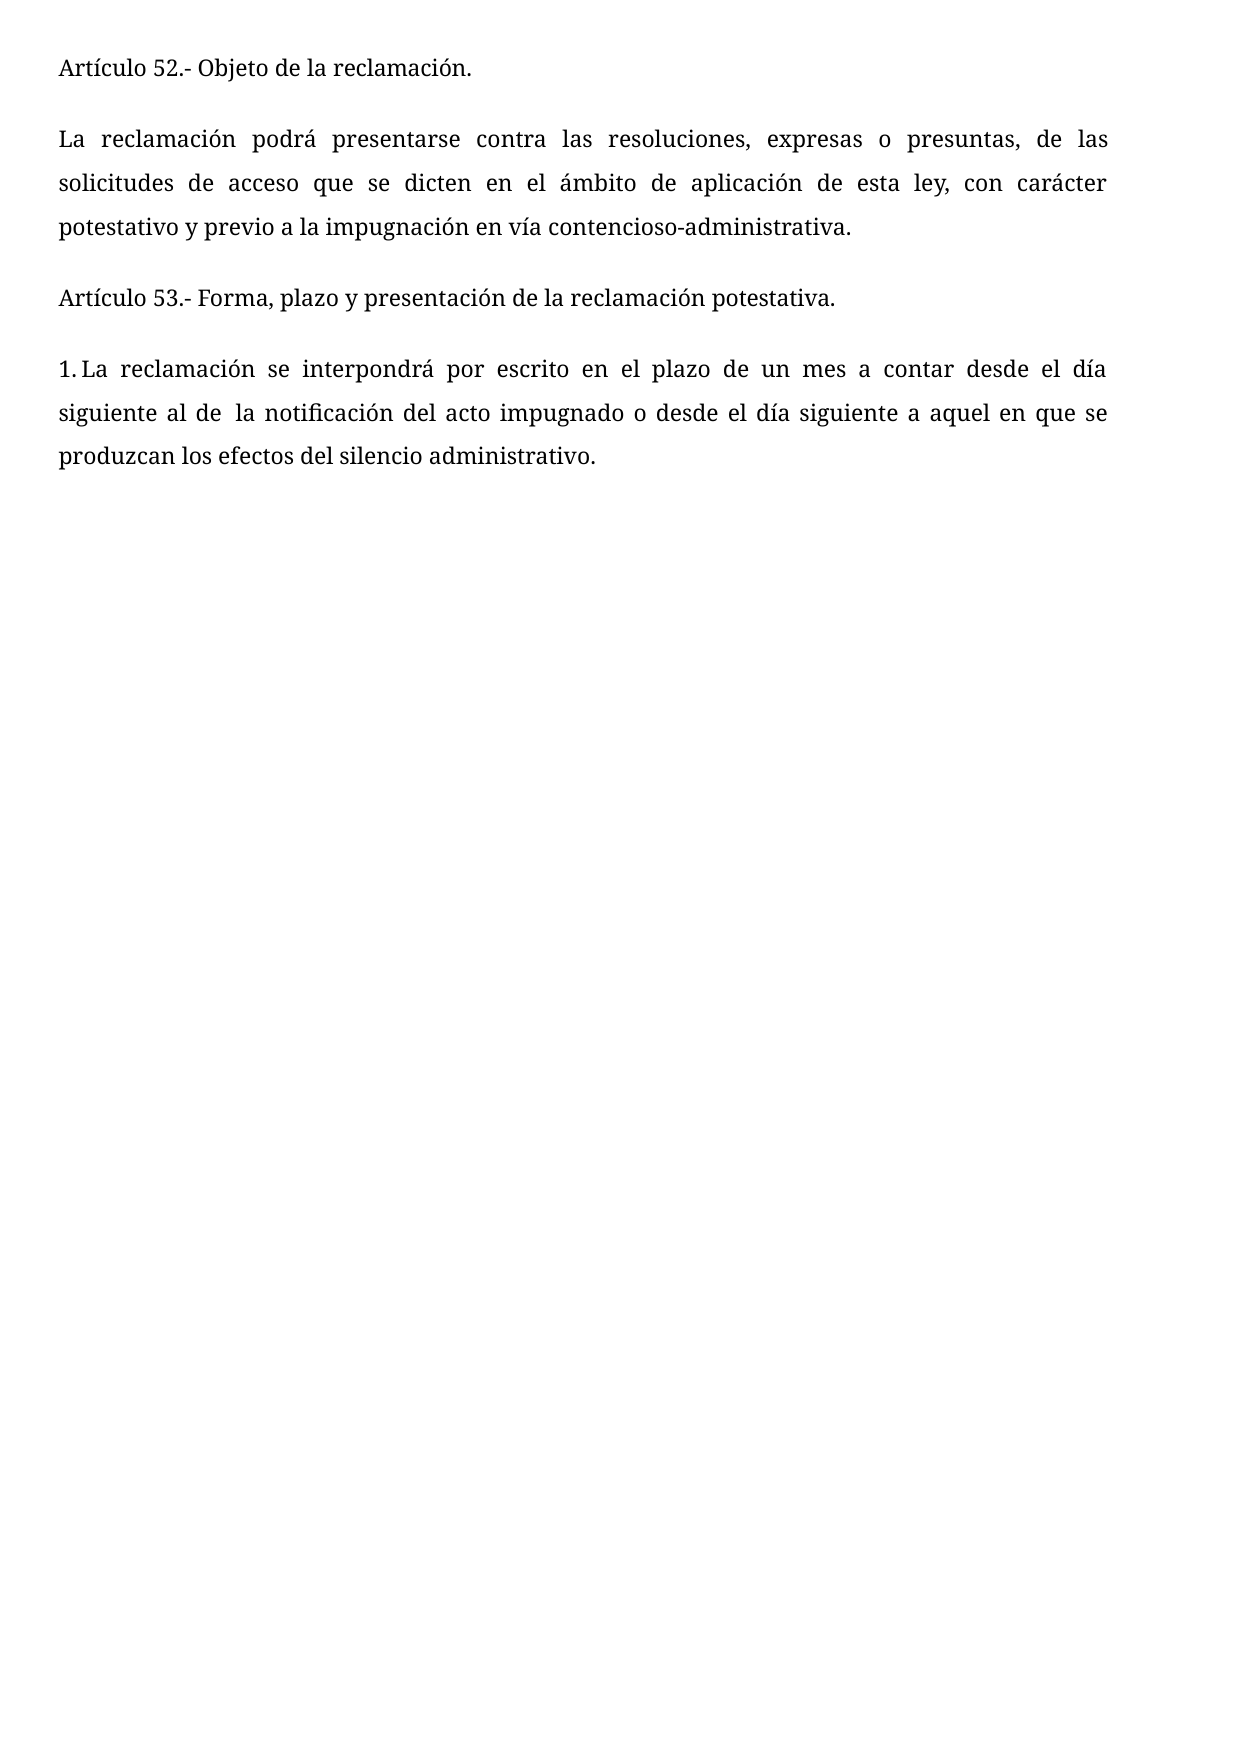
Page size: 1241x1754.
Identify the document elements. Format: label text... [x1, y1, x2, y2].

text Artículo 53.- Forma, plazo y presentación de la reclamación potestativa. [58, 282, 1121, 313]
text La reclamación podrá presentarse contra las resoluciones, expresas o presuntas, de las solicitudes de acceso que se dicten en el ámbito de aplicación de esta ley, con carácter potestativo y previo a la impugnación en vía contencioso-administrativa. [58, 123, 1109, 242]
text Artículo 52.- Objeto de la reclamación. [58, 52, 1121, 83]
list La reclamación se interpondrá por escrito en el plazo de un mes a contar desde el día siguiente al de la notificación del acto impugnado o desde el día siguiente a aquel en que se produzcan los efectos del silencio administrativo. [58, 353, 1109, 472]
